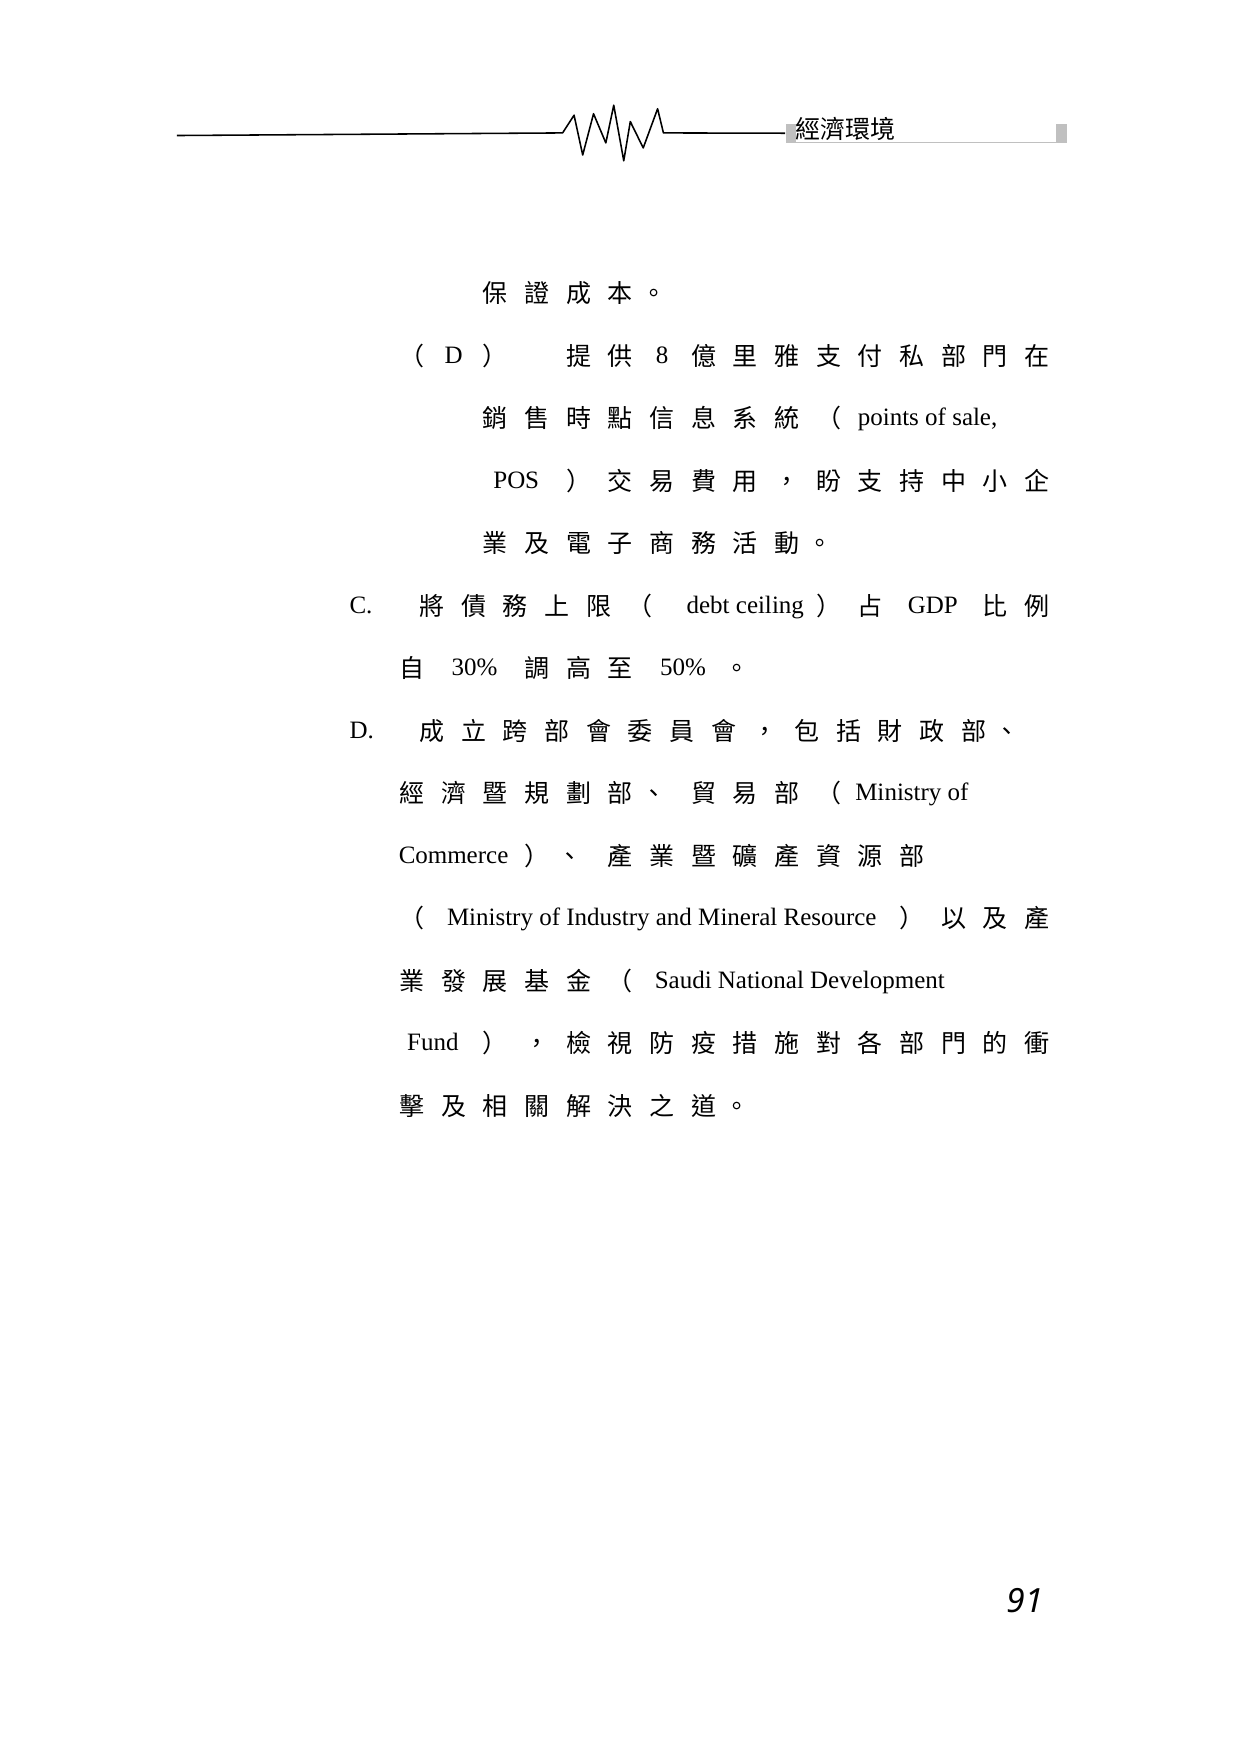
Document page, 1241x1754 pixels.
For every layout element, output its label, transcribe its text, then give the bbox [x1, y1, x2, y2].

text C. 將債務上限（debt ceiling）占GDP比例自30%調高至50%。 [330, 563, 1058, 688]
text （D） 提供8億里雅支付私部門在銷售時點信息系統（points of sale, POS）交易費用，盼支持中小企業及電子商務活動。 [367, 313, 1058, 563]
text D. 成立跨部會委員會，包括財政部、經濟暨規劃部、貿易部（Ministry of Commerce）、產業暨礦產資源部（Ministry of Industry and Mineral Resource）以及產業發展基金（Saudi National Development Fund），檢視防疫措施對各部門的衝擊及相關解決之道。 [330, 688, 1058, 1125]
text 保證成本。 [367, 250, 1058, 313]
